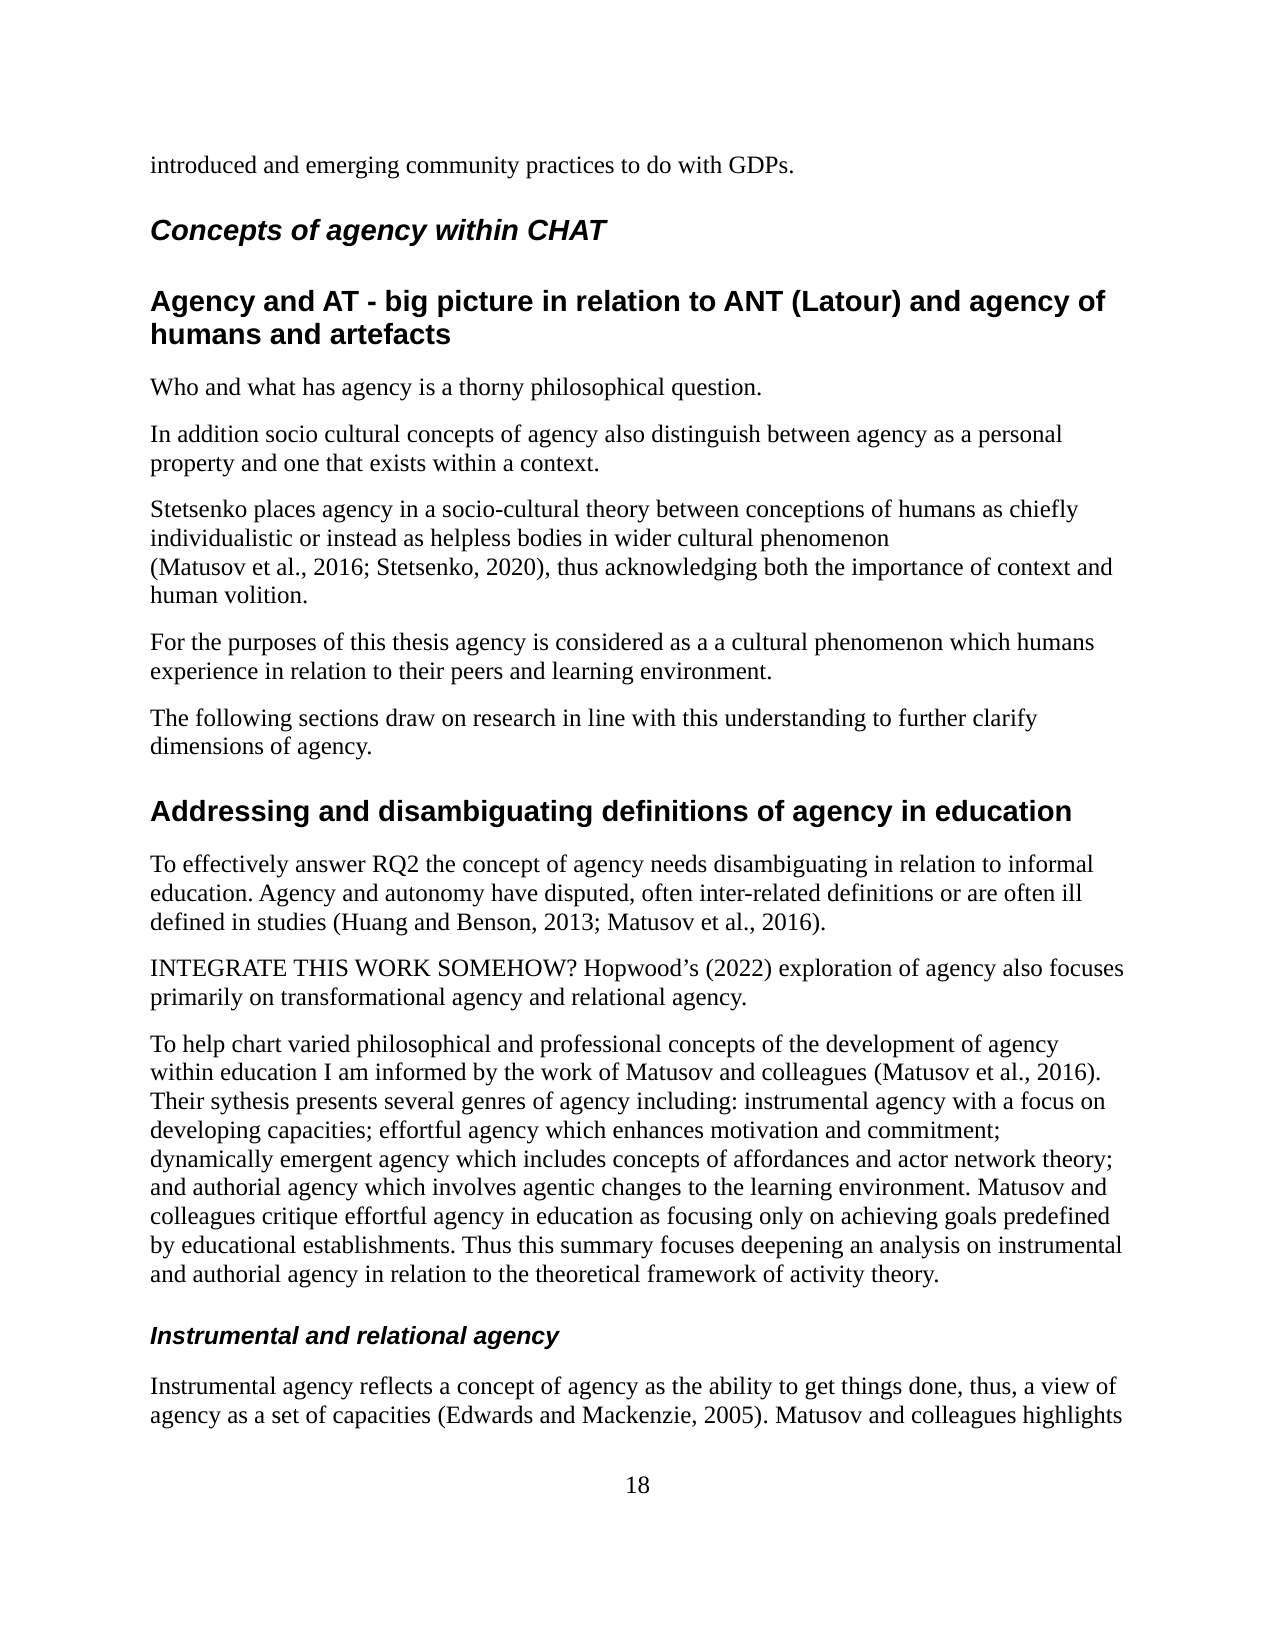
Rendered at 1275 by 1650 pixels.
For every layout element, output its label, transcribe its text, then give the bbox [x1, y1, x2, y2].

subtitle Addressing and disambiguating definitions of agency in education [150, 794, 1125, 828]
text For the purposes of this thesis agency is considered as a a cultural phenomenon which humans experience in relation to their peers and learning environment. [150, 627, 1125, 685]
text INTEGRATE THIS WORK SOMEHOW? Hopwood’s (2022) exploration of agency also focuses primarily on transformational agency and relational agency. [150, 953, 1125, 1011]
text introduced and emerging community practices to do with GDPs. [150, 150, 1125, 179]
subtitle Instrumental and relational agency [150, 1321, 1125, 1350]
text To effectively answer RQ2 the concept of agency needs disambiguating in relation to informal education. Agency and autonomy have disputed, often inter-related definitions or are often ill defined in studies (Huang and Benson, 2013; Matusov et al., 2016). [150, 849, 1125, 935]
text In addition socio cultural concepts of agency also distinguish between agency as a personal property and one that exists within a context. [150, 419, 1125, 476]
text To help chart varied philosophical and professional concepts of the development of agency within education I am informed by the work of Matusov and colleagues (Matusov et al., 2016). Their sythesis presents several genres of agency including: instrumental agency with a focus on developing capacities; effortful agency which enhances motivation and commitment; dynamically emergent agency which includes concepts of affordances and actor network theory; and authorial agency which involves agentic changes to the learning environment. Matusov and colleagues critique effortful agency in education as focusing only on achieving goals predefined by educational establishments. Thus this summary focuses deepening an analysis on instrumental and authorial agency in relation to the theoretical framework of activity theory. [150, 1029, 1125, 1287]
text Who and what has agency is a thorny philosophical question. [150, 372, 1125, 401]
subtitle Concepts of agency within CHAT [150, 213, 1125, 246]
subtitle Agency and AT - big picture in relation to ANT (Latour) and agency of humans and artefacts [150, 284, 1125, 351]
text The following sections draw on research in line with this understanding to further clarify dimensions of agency. [150, 703, 1125, 760]
text Stetsenko places agency in a socio-cultural theory between conceptions of humans as chiefly individualistic or instead as helpless bodies in wider cultural phenomenon (Matusov et al., 2016; Stetsenko, 2020), thus acknowledging both the importance of context and human volition. [150, 494, 1125, 609]
text Instrumental agency reflects a concept of agency as the ability to get things done, thus, a view of agency as a set of capacities (Edwards and Mackenzie, 2005). Matusov and colleagues highlights [150, 1371, 1125, 1429]
